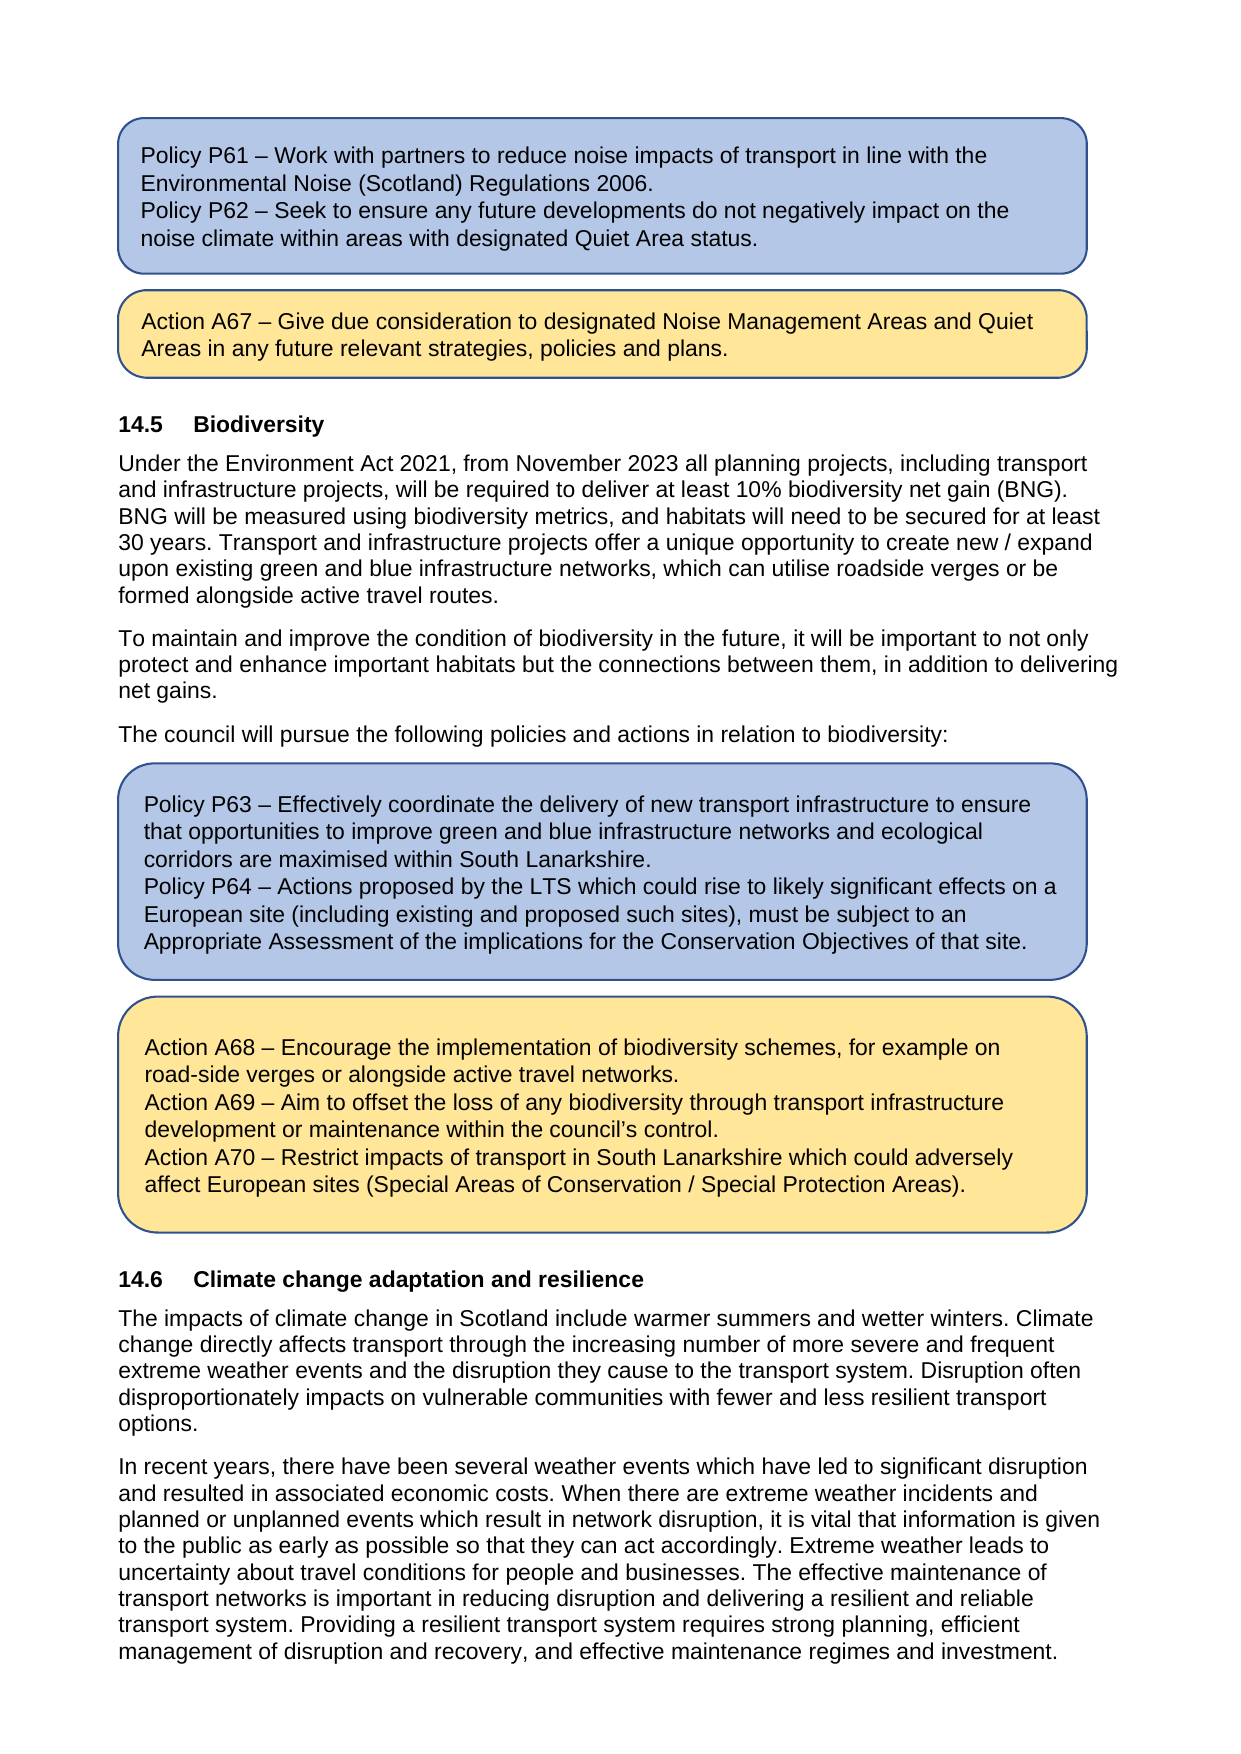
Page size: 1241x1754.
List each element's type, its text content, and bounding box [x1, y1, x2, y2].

text In recent years, there have been several weather events which have led to significant disruption and resulted in associated economic costs. When there are extreme weather incidents and planned or unplanned events which result in network disruption, it is vital that information is given to the public as early as possible so that they can act accordingly. Extreme weather leads to uncertainty about travel conditions for people and businesses. The effective maintenance of transport networks is important in reducing disruption and delivering a resilient and reliable transport system. Providing a resilient transport system requires strong planning, efficient management of disruption and recovery, and effective maintenance regimes and investment. [118, 1453, 1122, 1664]
subtitle 14.5 Biodiversity [118, 411, 1122, 437]
text To maintain and improve the condition of biodiversity in the future, it will be important to not only protect and enhance important habitats but the connections between them, in addition to delivering net gains. [118, 625, 1122, 704]
text The council will pursue the following policies and actions in relation to biodiversity: [118, 721, 1122, 747]
subtitle 14.6 Climate change adaptation and resilience [118, 1266, 1122, 1292]
text The impacts of climate change in Scotland include warmer summers and wetter winters. Climate change directly affects transport through the increasing number of more severe and frequent extreme weather events and the disruption they cause to the transport system. Disruption often disproportionately impacts on vulnerable communities with fewer and less resilient transport options. [118, 1305, 1122, 1437]
text Under the Environment Act 2021, from November 2023 all planning projects, including transport and infrastructure projects, will be required to deliver at least 10% biodiversity net gain (BNG). BNG will be measured using biodiversity metrics, and habitats will need to be secured for at least 30 years. Transport and infrastructure projects offer a unique opportunity to create new / expand upon existing green and blue infrastructure networks, which can utilise roadside verges or be formed alongside active travel routes. [118, 450, 1122, 608]
